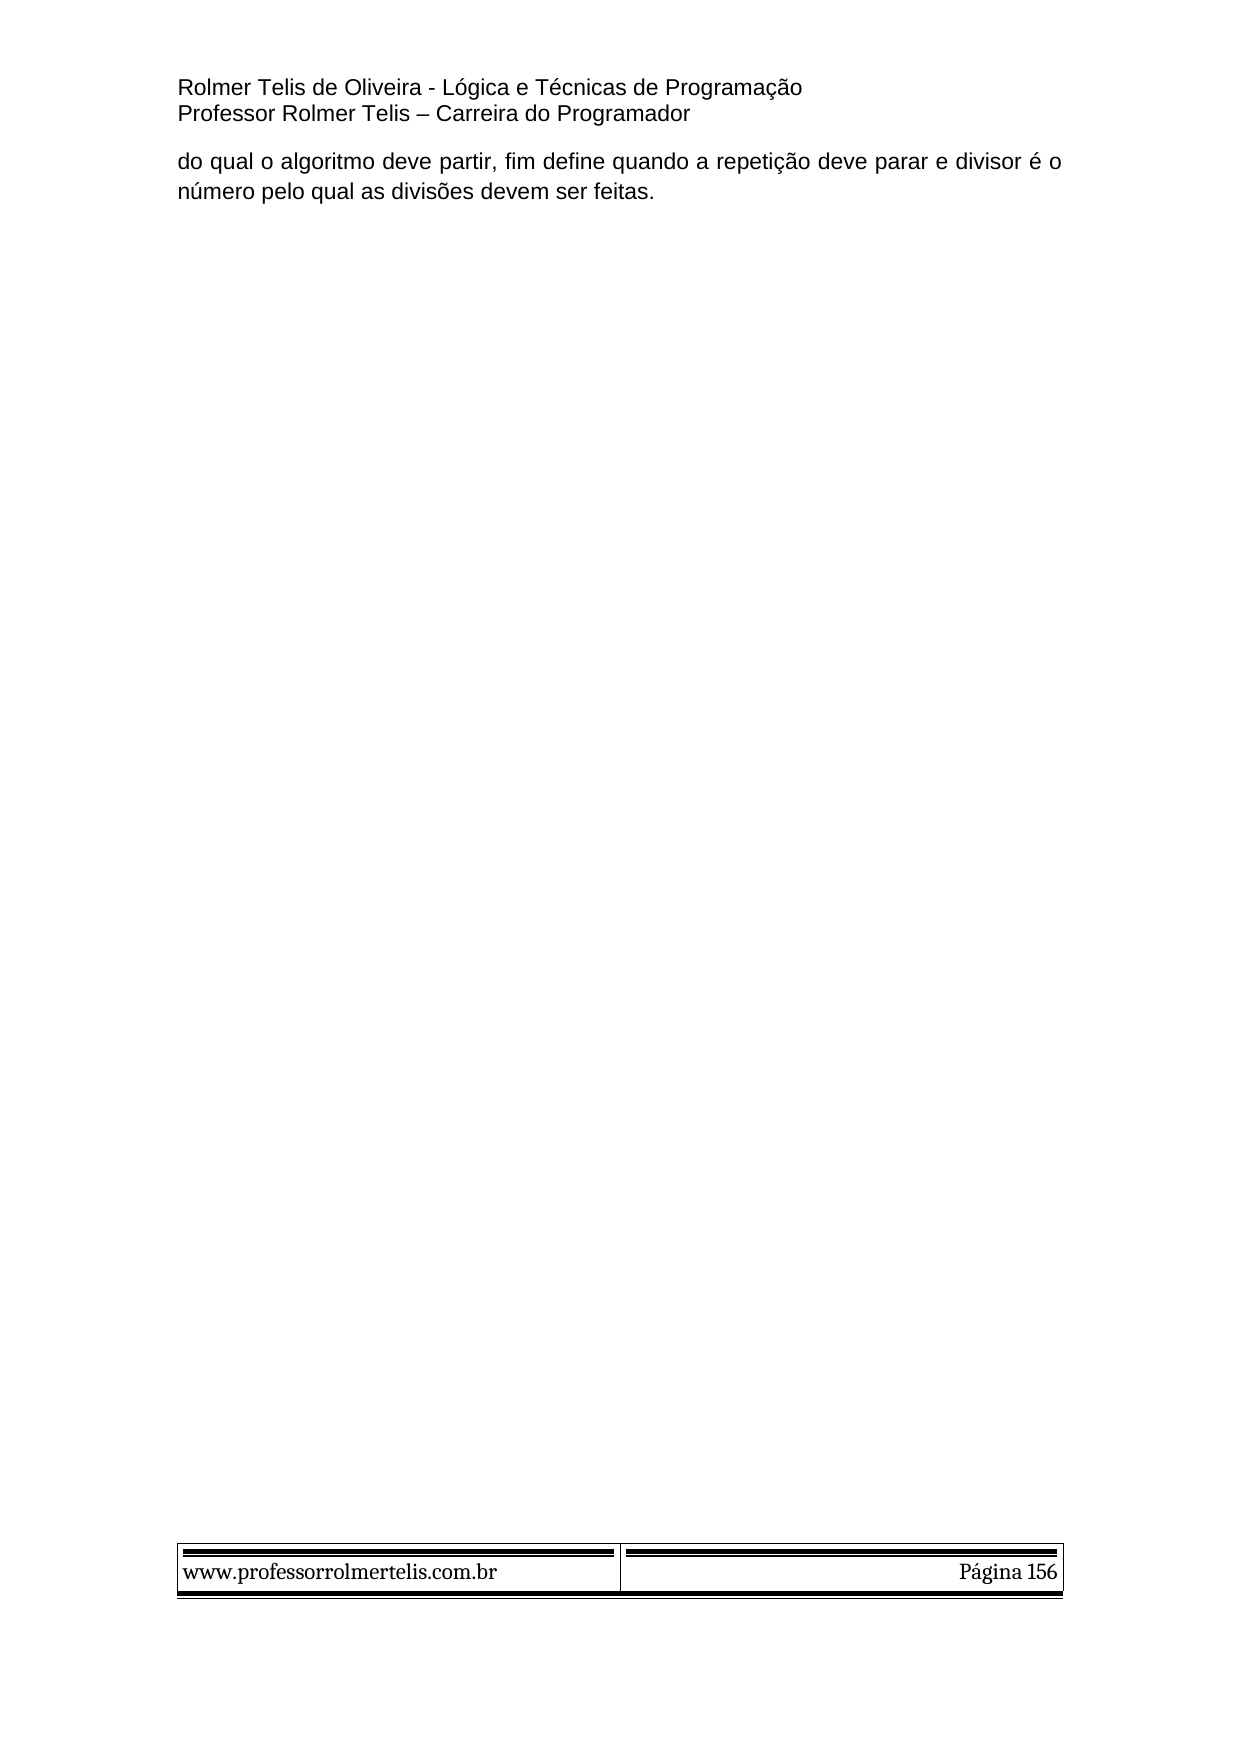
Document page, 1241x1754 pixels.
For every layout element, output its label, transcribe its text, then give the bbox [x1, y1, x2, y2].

text do qual o algoritmo deve partir, fim define quando a repetição deve parar e divisor é o número pelo qual as divisões devem ser feitas. [177, 148, 1063, 204]
